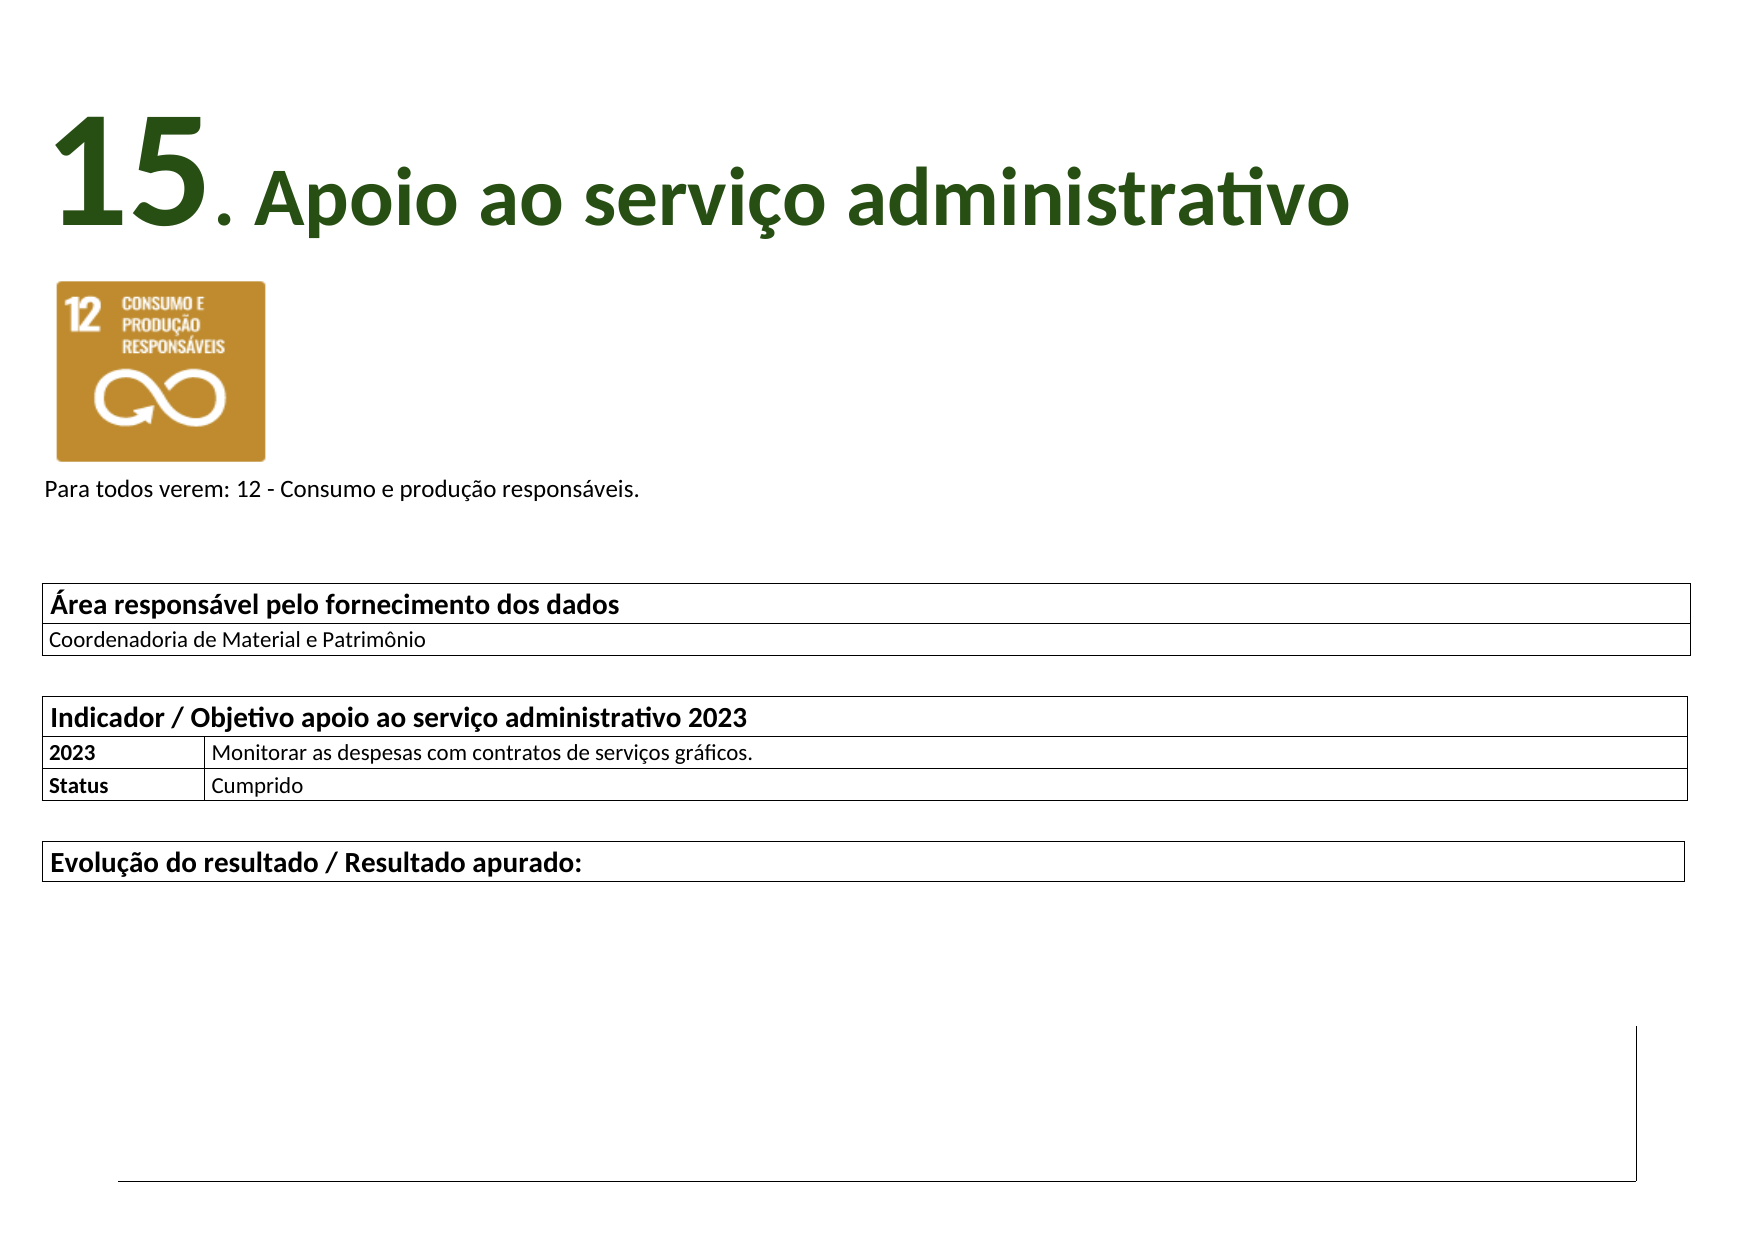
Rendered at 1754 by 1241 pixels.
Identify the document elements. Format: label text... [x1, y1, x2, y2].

table_cell Status [43, 769, 204, 800]
table_header Evolução do resultado / Resultado apurado: [43, 842, 1684, 881]
table_header Área responsável pelo fornecimento dos dados [43, 584, 1690, 623]
table_cell Monitorar as despesas com contratos de serviços gráficos. [205, 737, 1687, 768]
table_cell Coordenadoria de Material e Patrimônio [43, 624, 1690, 655]
text Para todos verem: 12 - Consumo e produção responsáveis. [44, 473, 1712, 503]
table_header Indicador / Objetivo apoio ao serviço administrativo 2023 [43, 697, 1687, 736]
table_cell Cumprido [205, 769, 1687, 800]
table_cell 2023 [43, 737, 204, 768]
text 15. Apoio ao serviço administrativo [44, 63, 1636, 267]
